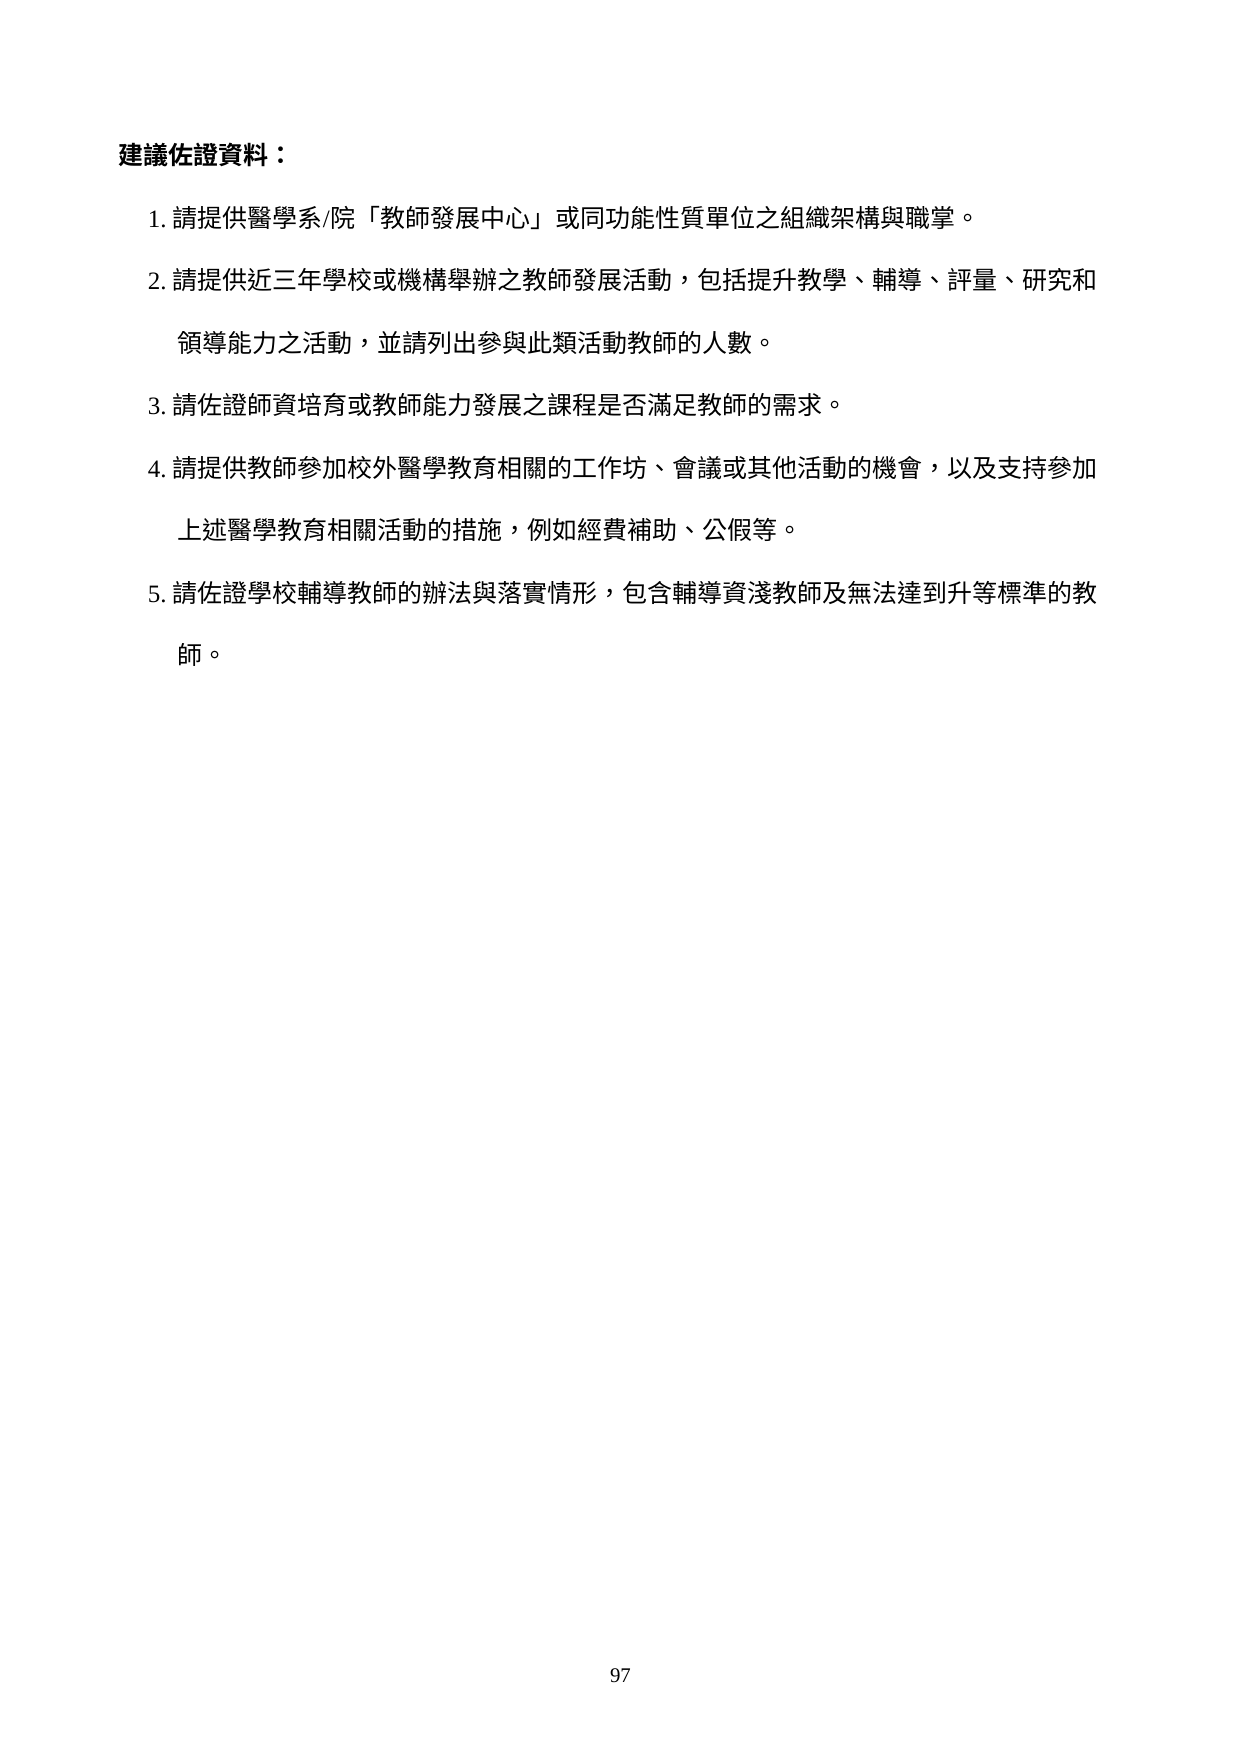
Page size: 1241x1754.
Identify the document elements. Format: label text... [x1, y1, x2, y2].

list 請提供近三年學校或機構舉辦之教師發展活動，包括提升教學、輔導、評量、研究和領導能力之活動，並請列出參與此類活動教師的人數。 [148, 237, 1122, 362]
text 建議佐證資料： [118, 112, 1080, 175]
list 請佐證師資培育或教師能力發展之課程是否滿足教師的需求。 [148, 362, 1122, 425]
list 請提供醫學系/院「教師發展中心」或同功能性質單位之組織架構與職掌。 [148, 175, 1122, 237]
list 請佐證學校輔導教師的辦法與落實情形，包含輔導資淺教師及無法達到升等標準的教師。 [148, 550, 1122, 675]
list 請提供教師參加校外醫學教育相關的工作坊、會議或其他活動的機會，以及支持參加上述醫學教育相關活動的措施，例如經費補助、公假等。 [148, 425, 1122, 550]
